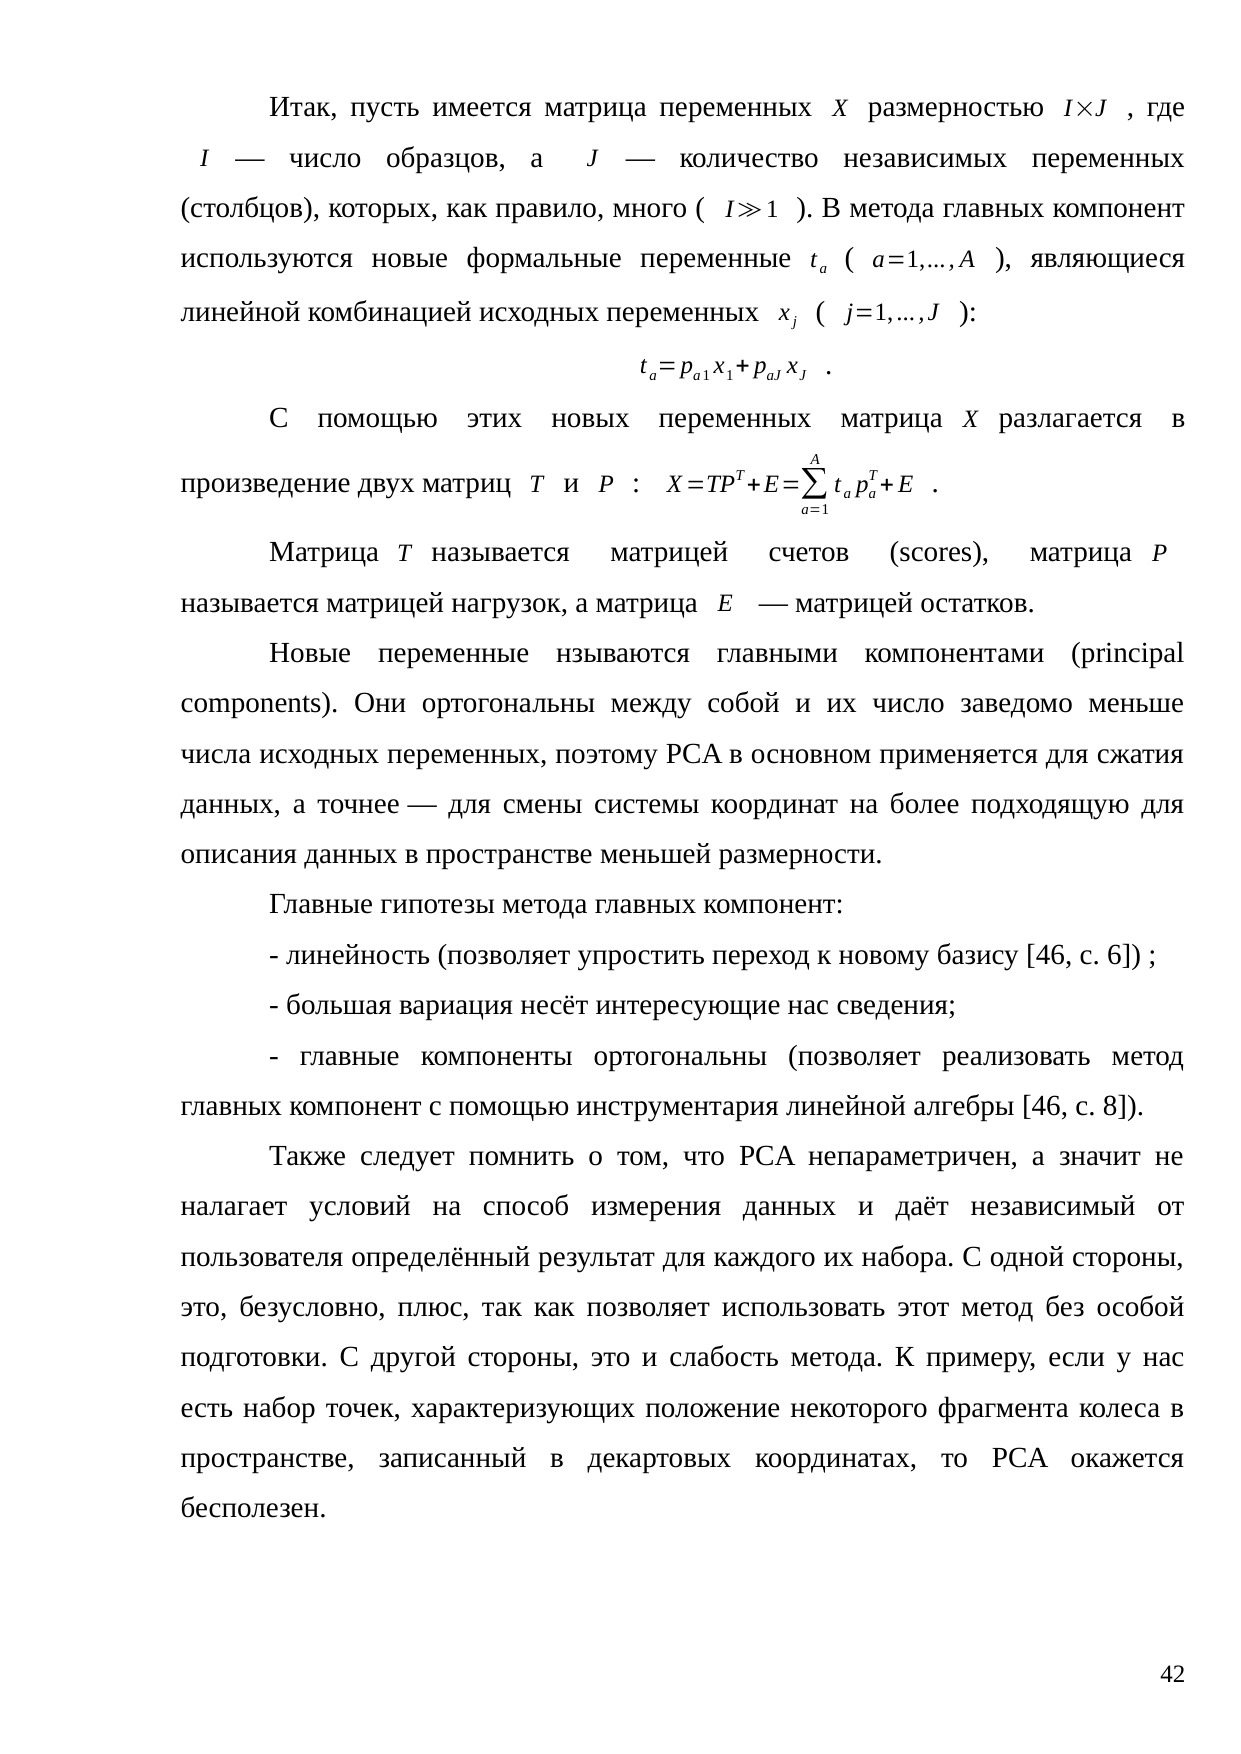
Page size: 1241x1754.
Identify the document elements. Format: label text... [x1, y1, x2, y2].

text Итак, пусть имеется матрица переменныхразмерностью, где — число образцов, а — количество независимых переменных (столбцов), которых, как правило, много (). В метода главных компонент используются новые формальные переменные(), являющиеся линейной комбинацией исходных переменных(): [180, 89, 1185, 330]
text Матрицаназывается матрицей счетов (scores), матрицаназывается матрицей нагрузок, а матрица — матрицей остатков. [180, 534, 1185, 618]
text - большая вариация несёт интересующие нас сведения; [180, 987, 1185, 1021]
text Новые переменные нзываются главными компонентами (principal components). Они ортогональны между собой и их число заведомо меньше числа исходных переменных, поэтому PCA в основном применяется для сжатия данных, а точнее — для смены системы координат на более подходящую для описания данных в пространстве меньшей размерности. [180, 635, 1185, 870]
text С помощью этих новых переменных матрицаразлагается в произведение двух матрици: . [180, 400, 1185, 518]
text Также следует помнить о том, что PCA непараметричен, а значит не налагает условий на способ измерения данных и даёт независимый от пользователя определённый результат для каждого их набора. С одной стороны, это, безусловно, плюс, так как позволяет использовать этот метод без особой подготовки. С другой стороны, это и слабость метода. К примеру, если у нас есть набор точек, характеризующих положение некоторого фрагмента колеса в пространстве, записанный в декартовых координатах, то PCA окажется бесполезен. [180, 1138, 1185, 1524]
text Главные гипотезы метода главных компонент: [180, 887, 1185, 920]
text . [180, 347, 1185, 383]
text - главные компоненты ортогональны (позволяет реализовать метод главных компонент с помощью инструментария линейной алгебры [46, с. 8]). [180, 1038, 1185, 1121]
text - линейность (позволяет упростить переход к новому базису [46, с. 6]) ; [180, 937, 1185, 971]
